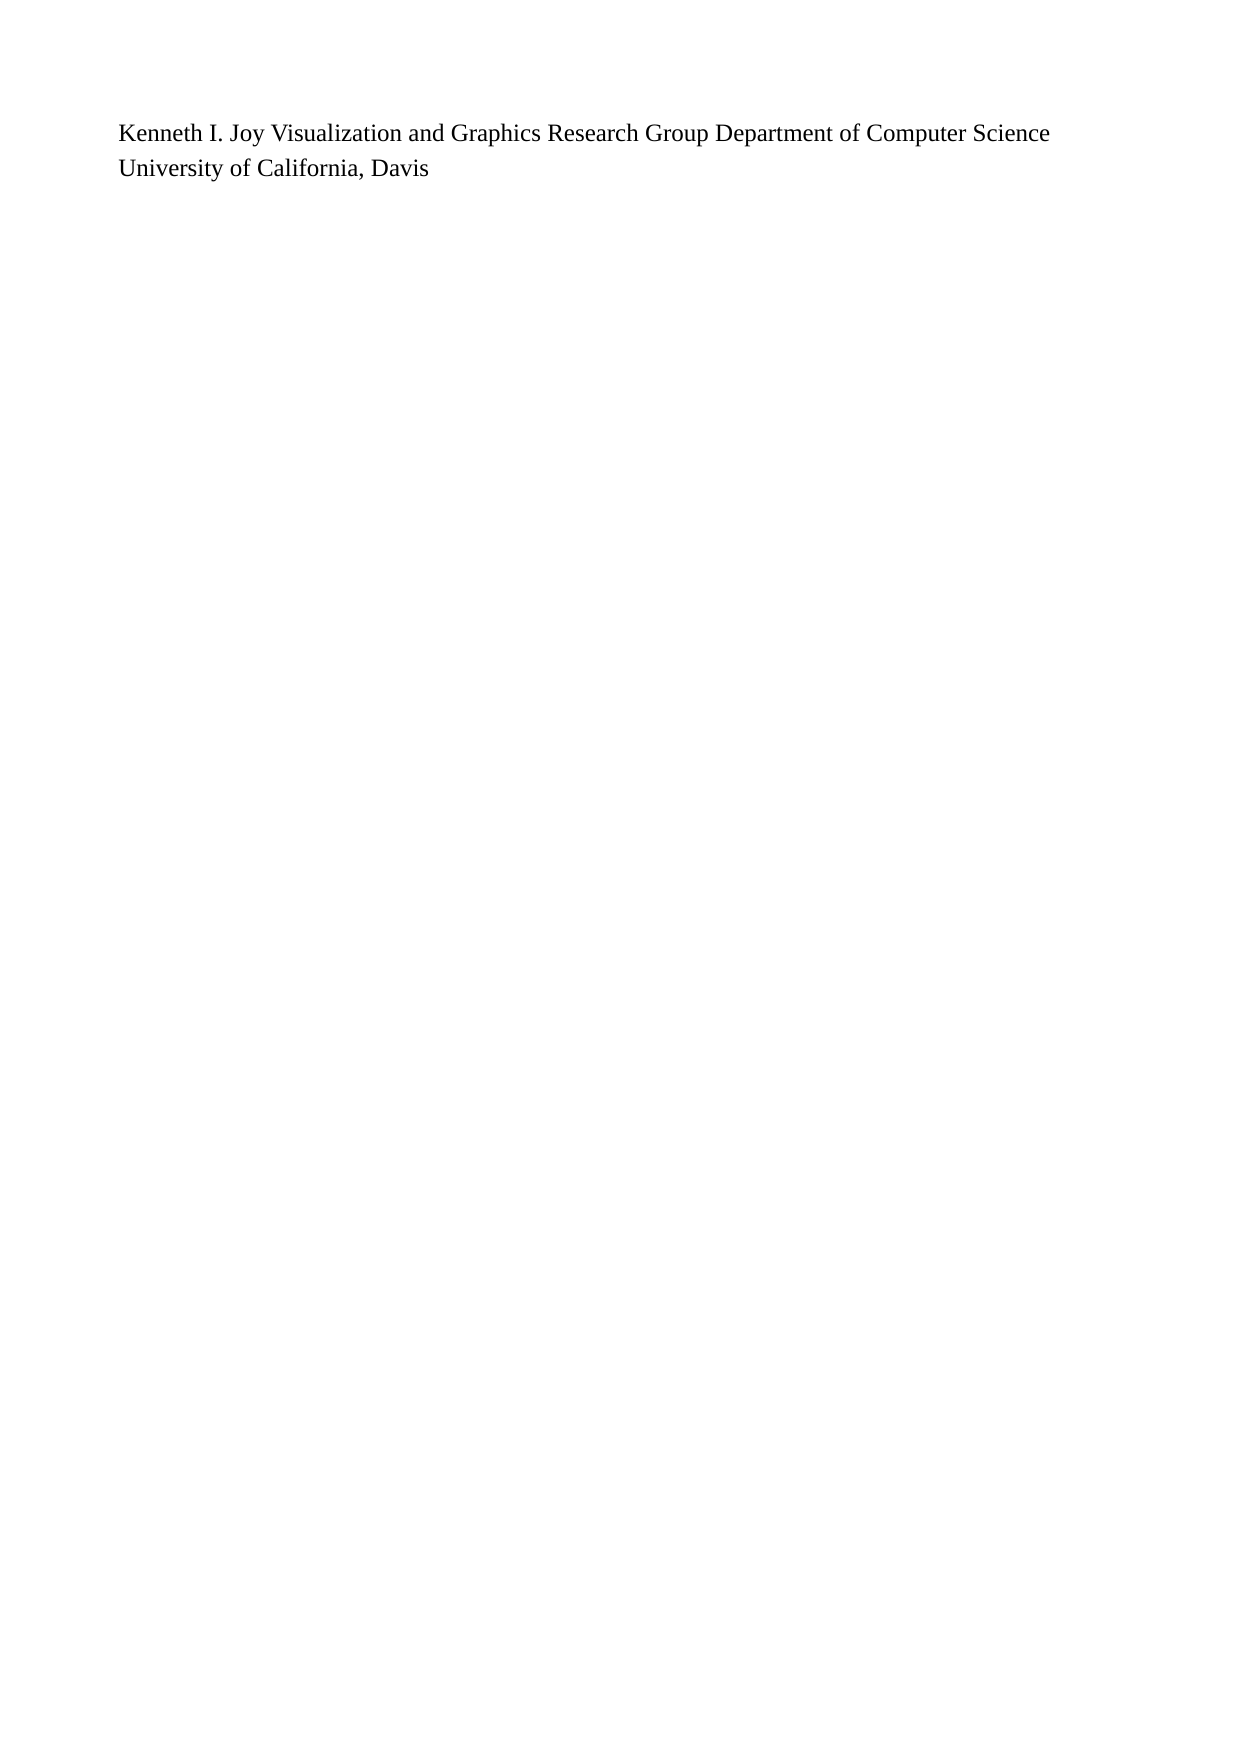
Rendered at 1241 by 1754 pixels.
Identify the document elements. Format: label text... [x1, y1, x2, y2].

text Kenneth I. Joy Visualization and Graphics Research Group Department of Computer Science University of California, Davis [118, 118, 1122, 181]
